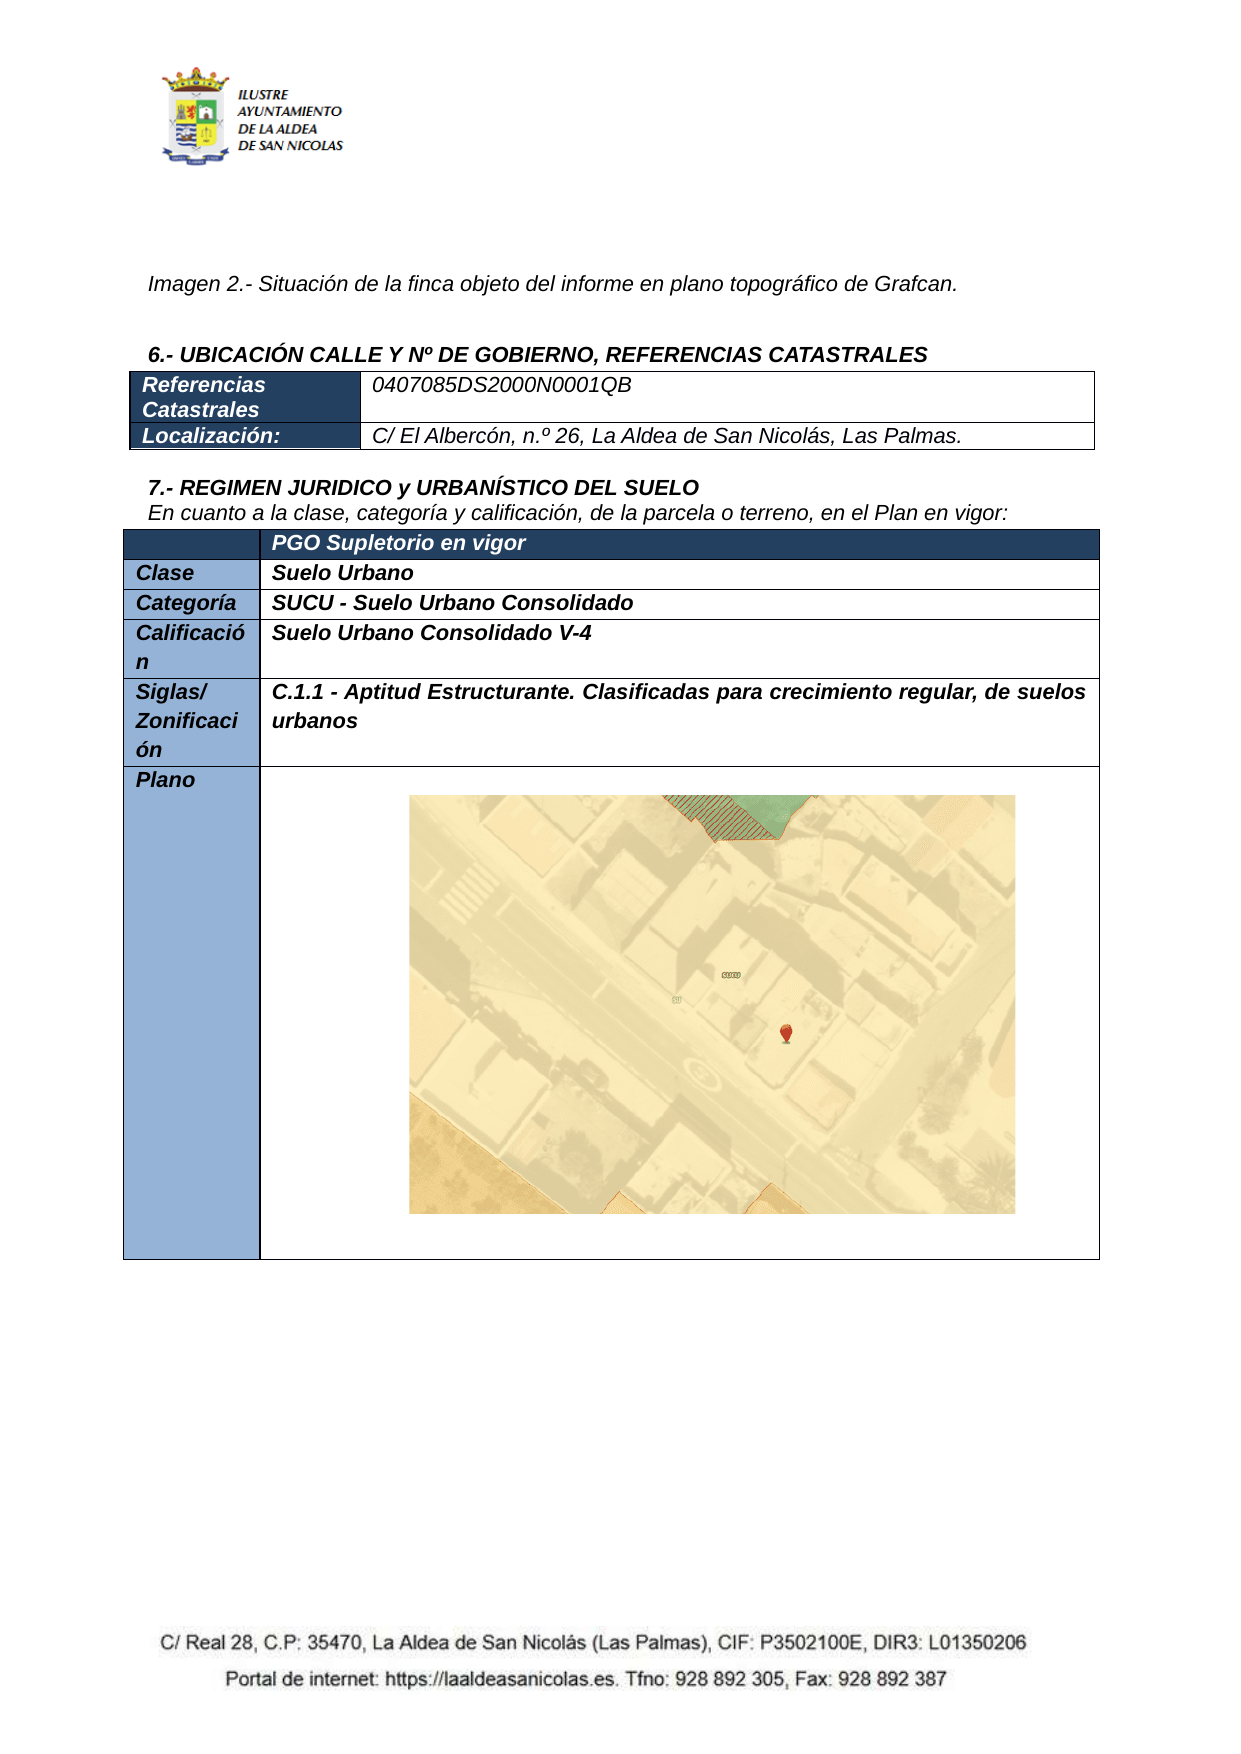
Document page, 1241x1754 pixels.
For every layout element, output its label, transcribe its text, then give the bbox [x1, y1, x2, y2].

table_cell Siglas/ Zonificación [124, 679, 259, 766]
text 7.- REGIMEN JURIDICO y URBANÍSTICO DEL SUELO [148, 475, 1093, 500]
table_header 0407085DS2000N0001QB [361, 372, 1094, 422]
table_cell [261, 767, 1099, 1259]
table_cell Clase [124, 560, 259, 589]
text 6.- UBICACIÓN CALLE Y Nº DE GOBIERNO, REFERENCIAS CATASTRALES [148, 342, 1093, 367]
picture [410, 795, 1015, 1214]
picture [148, 59, 359, 173]
text En cuanto a la clase, categoría y calificación, de la parcela o terreno, en el Plan en vigor: [148, 500, 1093, 525]
table_cell Suelo Urbano [261, 560, 1099, 589]
table_cell C.1.1 - Aptitud Estructurante. Clasificadas para crecimiento regular, de suelos urbanos [261, 679, 1099, 766]
table_cell Categoría [124, 590, 259, 619]
table_cell Localización: [131, 423, 360, 448]
table_cell SUCU - Suelo Urbano Consolidado [261, 590, 1099, 619]
table_cell C/ El Albercón, n.º 26, La Aldea de San Nicolás, Las Palmas. [361, 423, 1094, 448]
text Imagen 2.- Situación de la finca objeto del informe en plano topográfico de Grafcan. [148, 271, 1093, 297]
table_cell Calificación [124, 620, 259, 678]
table_cell Plano [124, 767, 259, 1259]
table_header Referencias Catastrales [131, 372, 360, 422]
table_header PGO Supletorio en vigor [261, 530, 1099, 559]
picture [148, 1626, 1034, 1695]
table_header [124, 530, 259, 559]
table_cell Suelo Urbano Consolidado V-4 [261, 620, 1099, 678]
